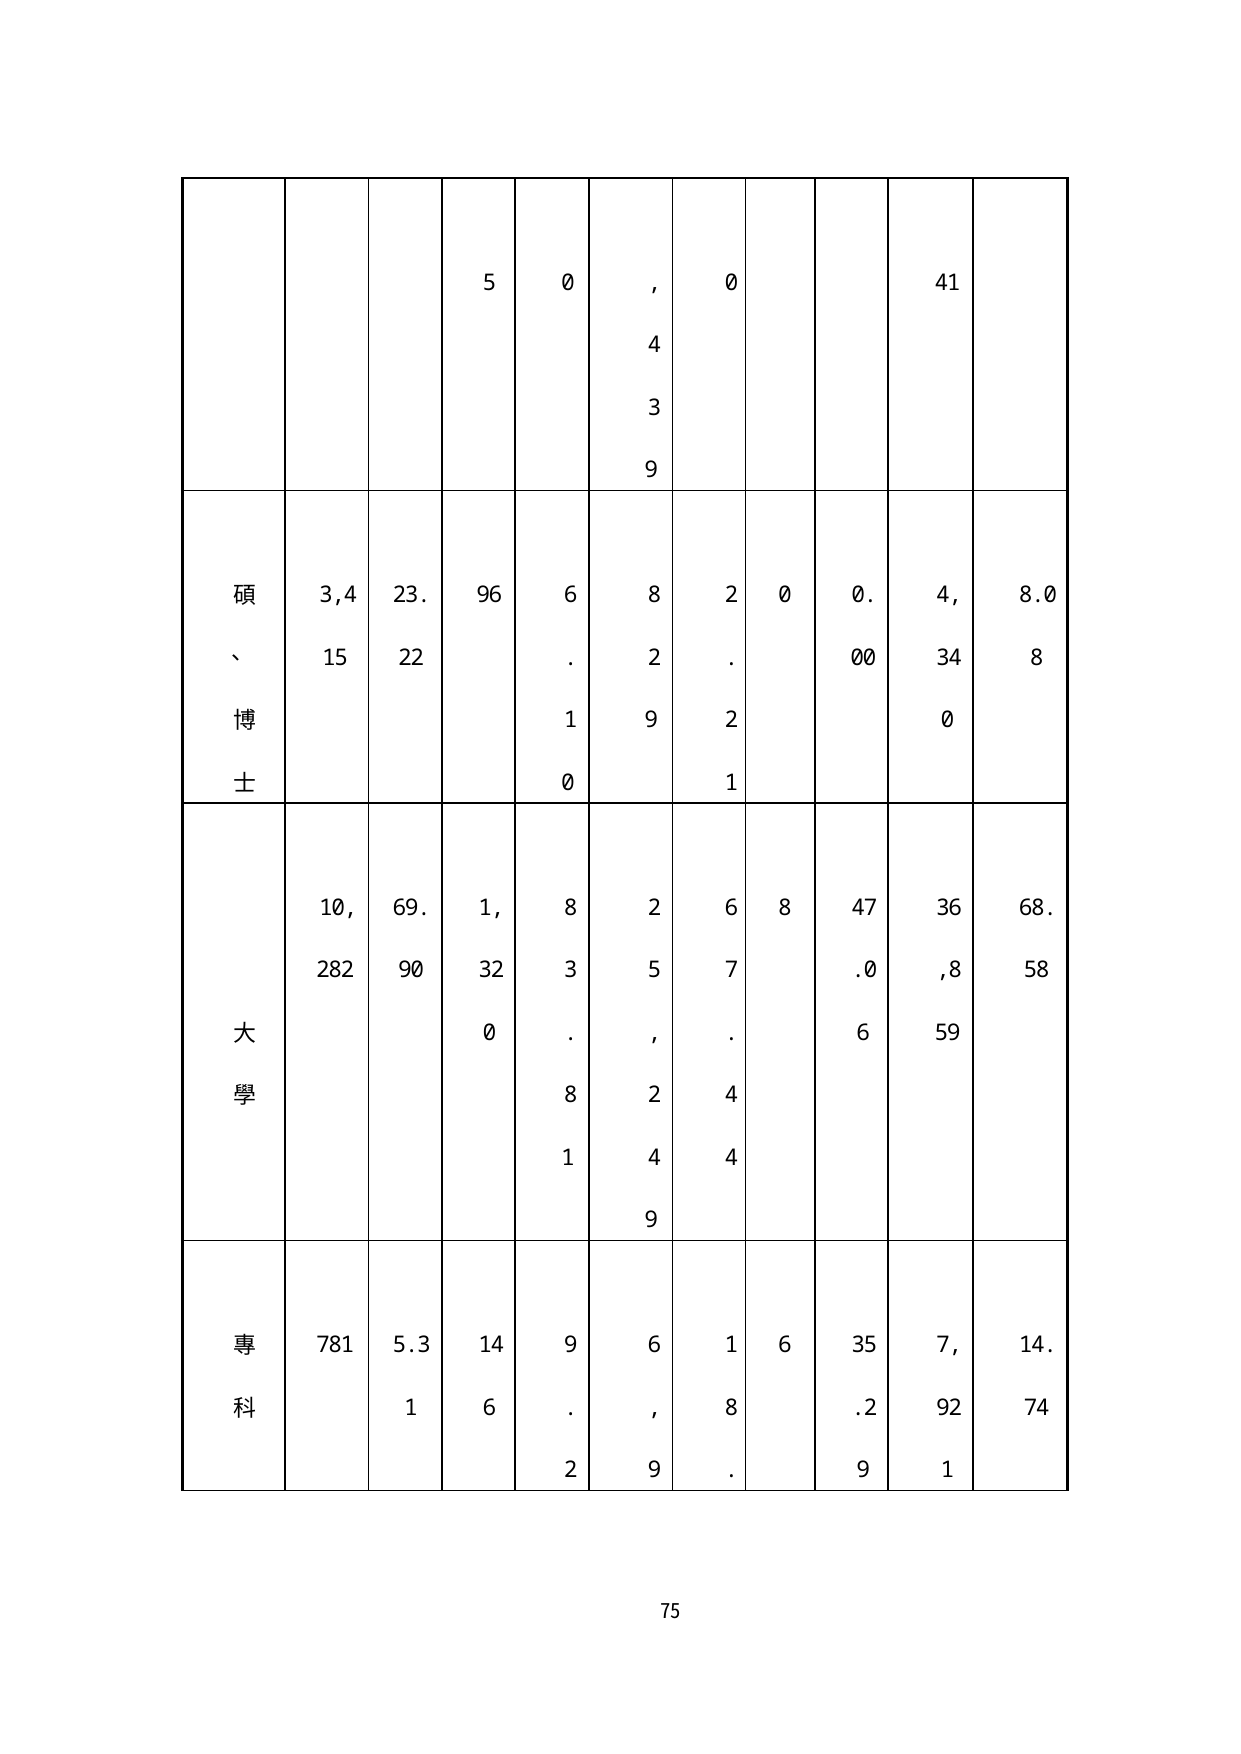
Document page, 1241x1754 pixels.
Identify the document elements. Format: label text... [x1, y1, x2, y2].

table_cell 0 [673, 179, 745, 490]
table_cell 6 [746, 1241, 814, 1490]
table_cell 8.08 [974, 491, 1066, 802]
table_cell 23.22 [369, 491, 441, 802]
table_cell [286, 179, 368, 490]
table_cell 6.10 [516, 491, 588, 802]
table_cell 781 [286, 1241, 368, 1490]
table_cell [746, 179, 814, 490]
table_cell 18. [673, 1241, 745, 1490]
table_cell 8 [746, 804, 814, 1240]
table_cell 7,921 [889, 1241, 972, 1490]
table_cell 146 [443, 1241, 514, 1490]
table_cell 68.58 [974, 804, 1066, 1240]
table_cell 6,9 [590, 1241, 672, 1490]
table_cell 2.21 [673, 491, 745, 802]
table_cell 0.00 [816, 491, 887, 802]
table_cell 67.44 [673, 804, 745, 1240]
table_cell [369, 179, 441, 490]
table_cell 3,415 [286, 491, 368, 802]
table_cell 9.2 [516, 1241, 588, 1490]
table_cell 4,340 [889, 491, 972, 802]
table_cell 1,320 [443, 804, 514, 1240]
table_cell 0 [746, 491, 814, 802]
table_cell ,439 [590, 179, 672, 490]
table_cell 5 [443, 179, 514, 490]
table_cell 47.06 [816, 804, 887, 1240]
table_cell 5.31 [369, 1241, 441, 1490]
table_cell 大學 [184, 804, 284, 1240]
table_cell 專科 [184, 1241, 284, 1490]
table_cell 10,282 [286, 804, 368, 1240]
table_cell 35.29 [816, 1241, 887, 1490]
table_cell 69.90 [369, 804, 441, 1240]
table_cell 829 [590, 491, 672, 802]
table_cell [184, 179, 284, 490]
table_cell 25,249 [590, 804, 672, 1240]
table_cell [816, 179, 887, 490]
table_cell 83.81 [516, 804, 588, 1240]
table_cell 36,859 [889, 804, 972, 1240]
table_cell 41 [889, 179, 972, 490]
table_cell 96 [443, 491, 514, 802]
table_cell 0 [516, 179, 588, 490]
table_cell 14.74 [974, 1241, 1066, 1490]
table_cell 碩、博士 [184, 491, 284, 802]
table_cell [974, 179, 1066, 490]
